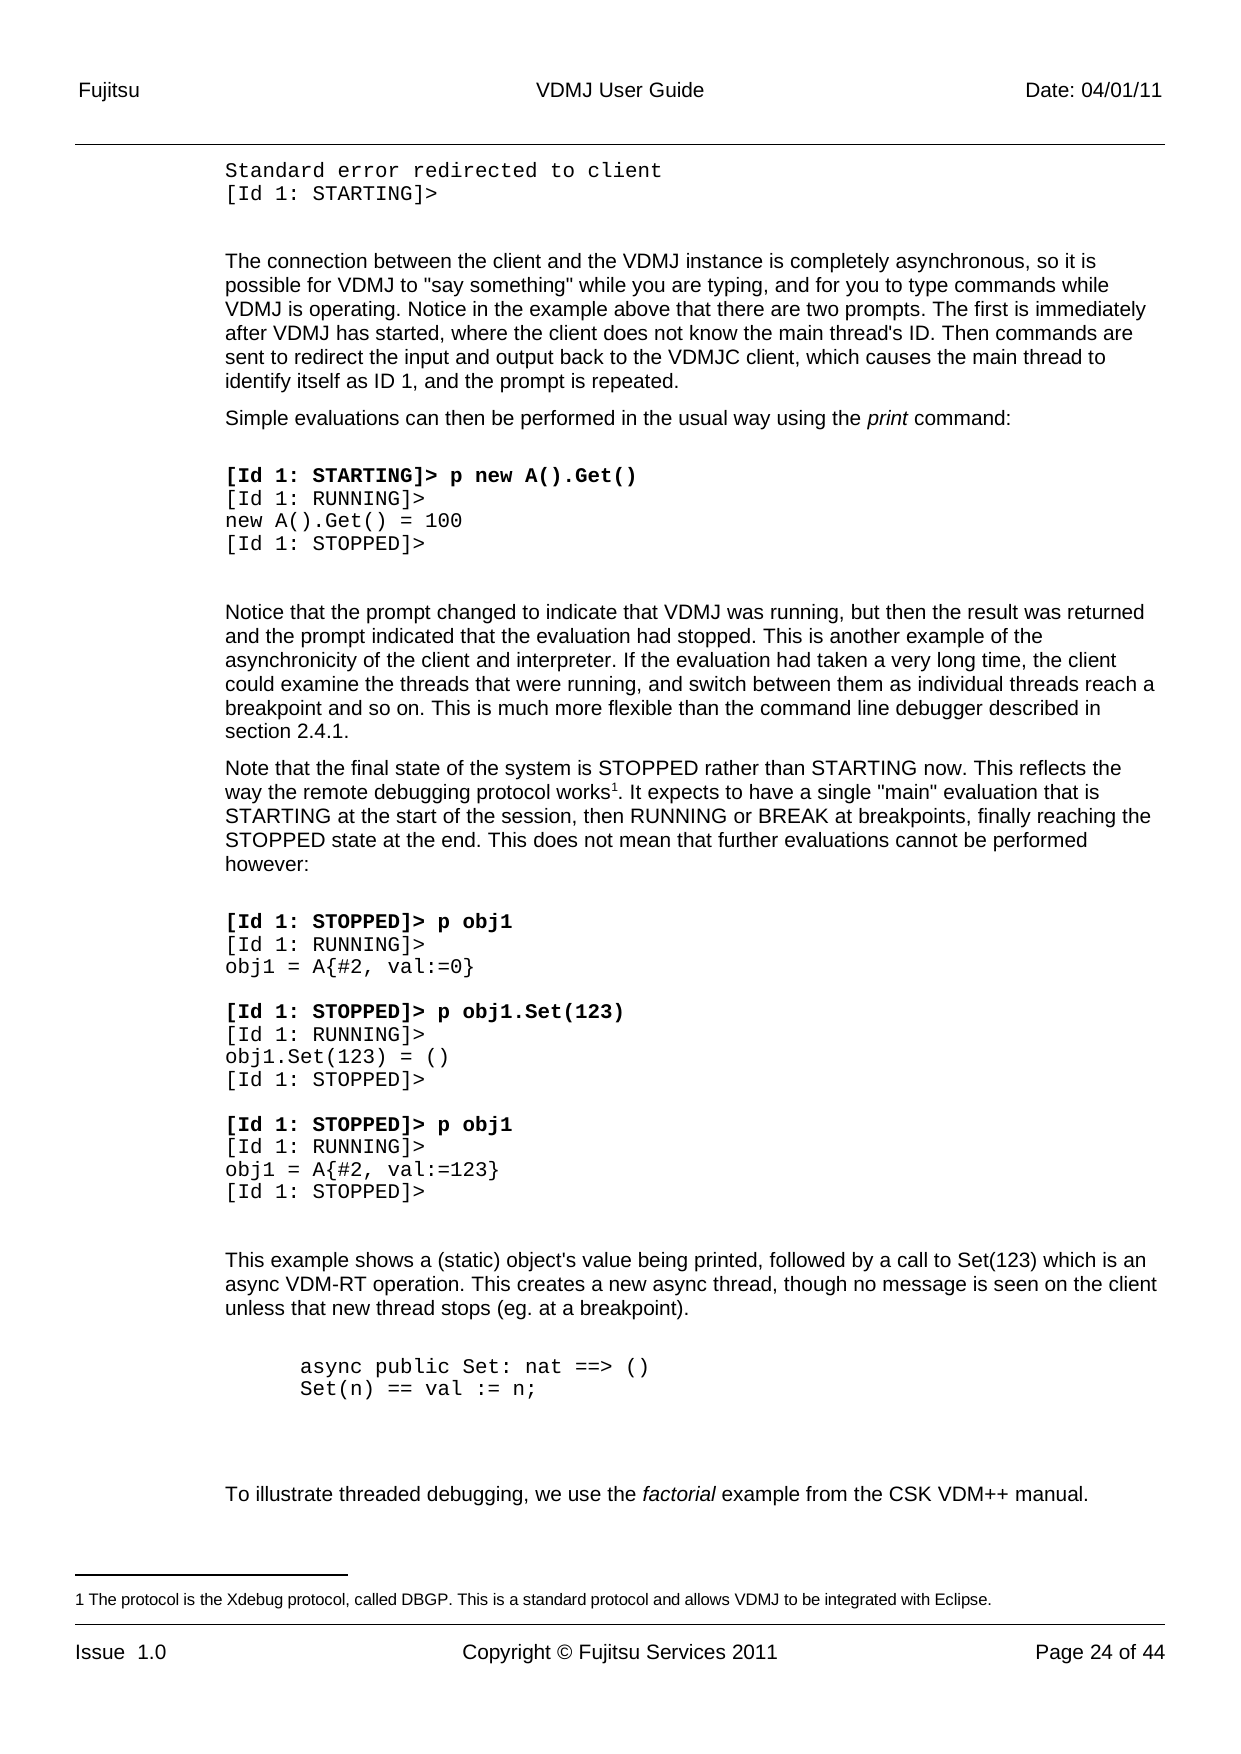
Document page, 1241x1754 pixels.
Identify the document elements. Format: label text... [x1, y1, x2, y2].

text Standard error redirected to client [225, 160, 1165, 182]
text new A().Get() = 100 [225, 510, 1165, 532]
text [Id 1: STOPPED]> [225, 1068, 1165, 1091]
text Simple evaluations can then be performed in the usual way using the print command: [225, 406, 1165, 430]
text The protocol is the Xdebug protocol, called DBGP. This is a standard protocol and allows VDMJ to be integrated with Eclipse. [75, 1590, 1165, 1609]
text To illustrate threaded debugging, we use the factorial example from the CSK VDM++ manual. [225, 1482, 1165, 1506]
text Set(n) == val := n; [225, 1378, 1165, 1400]
text [Id 1: STOPPED]> [225, 532, 1165, 555]
text [Id 1: STOPPED]> [225, 1181, 1165, 1203]
text [Id 1: STOPPED]> p obj1 [225, 911, 1165, 933]
text obj1.Set(123) = () [225, 1046, 1165, 1068]
text [Id 1: RUNNING]> [225, 933, 1165, 956]
text [Id 1: STOPPED]> p obj1.Set(123) [225, 1001, 1165, 1023]
text [Id 1: STOPPED]> p obj1 [225, 1113, 1165, 1136]
text Notice that the prompt changed to indicate that VDMJ was running, but then the result was returned and the prompt indicated that the evaluation had stopped. This is another example of the asynchronicity of the client and interpreter. If the evaluation had taken a very long time, the client could examine the threads that were running, and switch between them as individual threads reach a breakpoint and so on. This is much more flexible than the command line debugger described in section 2.4.1. [225, 600, 1165, 744]
text [Id 1: STARTING]> [225, 182, 1165, 205]
text obj1 = A{#2, val:=0} [225, 956, 1165, 978]
text The connection between the client and the VDMJ instance is completely asynchronous, so it is possible for VDMJ to "say something" while you are typing, and for you to type commands while VDMJ is operating. Notice in the example above that there are two prompts. The first is immediately after VDMJ has started, where the client does not know the main thread's ID. Then commands are sent to redirect the input and output back to the VDMJC client, which causes the main thread to identify itself as ID 1, and the prompt is repeated. [225, 250, 1165, 393]
text async public Set: nat ==> () [225, 1355, 1165, 1378]
text [Id 1: RUNNING]> [225, 1023, 1165, 1046]
text This example shows a (static) object's value being printed, followed by a call to Set(123) which is an async VDM-RT operation. This creates a new async thread, though no message is seen on the client unless that new thread stops (eg. at a breakpoint). [225, 1248, 1165, 1320]
text obj1 = A{#2, val:=123} [225, 1158, 1165, 1181]
text [Id 1: STARTING]> p new A().Get() [225, 465, 1165, 487]
text Note that the final state of the system is STOPPED rather than STARTING now. This reflects the way the remote debugging protocol works. It expects to have a single "main" evaluation that is STARTING at the start of the session, then RUNNING or BREAK at breakpoints, finally reaching the STOPPED state at the end. This does not mean that further evaluations cannot be performed however: [225, 756, 1165, 876]
text [Id 1: RUNNING]> [225, 487, 1165, 510]
text [Id 1: RUNNING]> [225, 1136, 1165, 1158]
